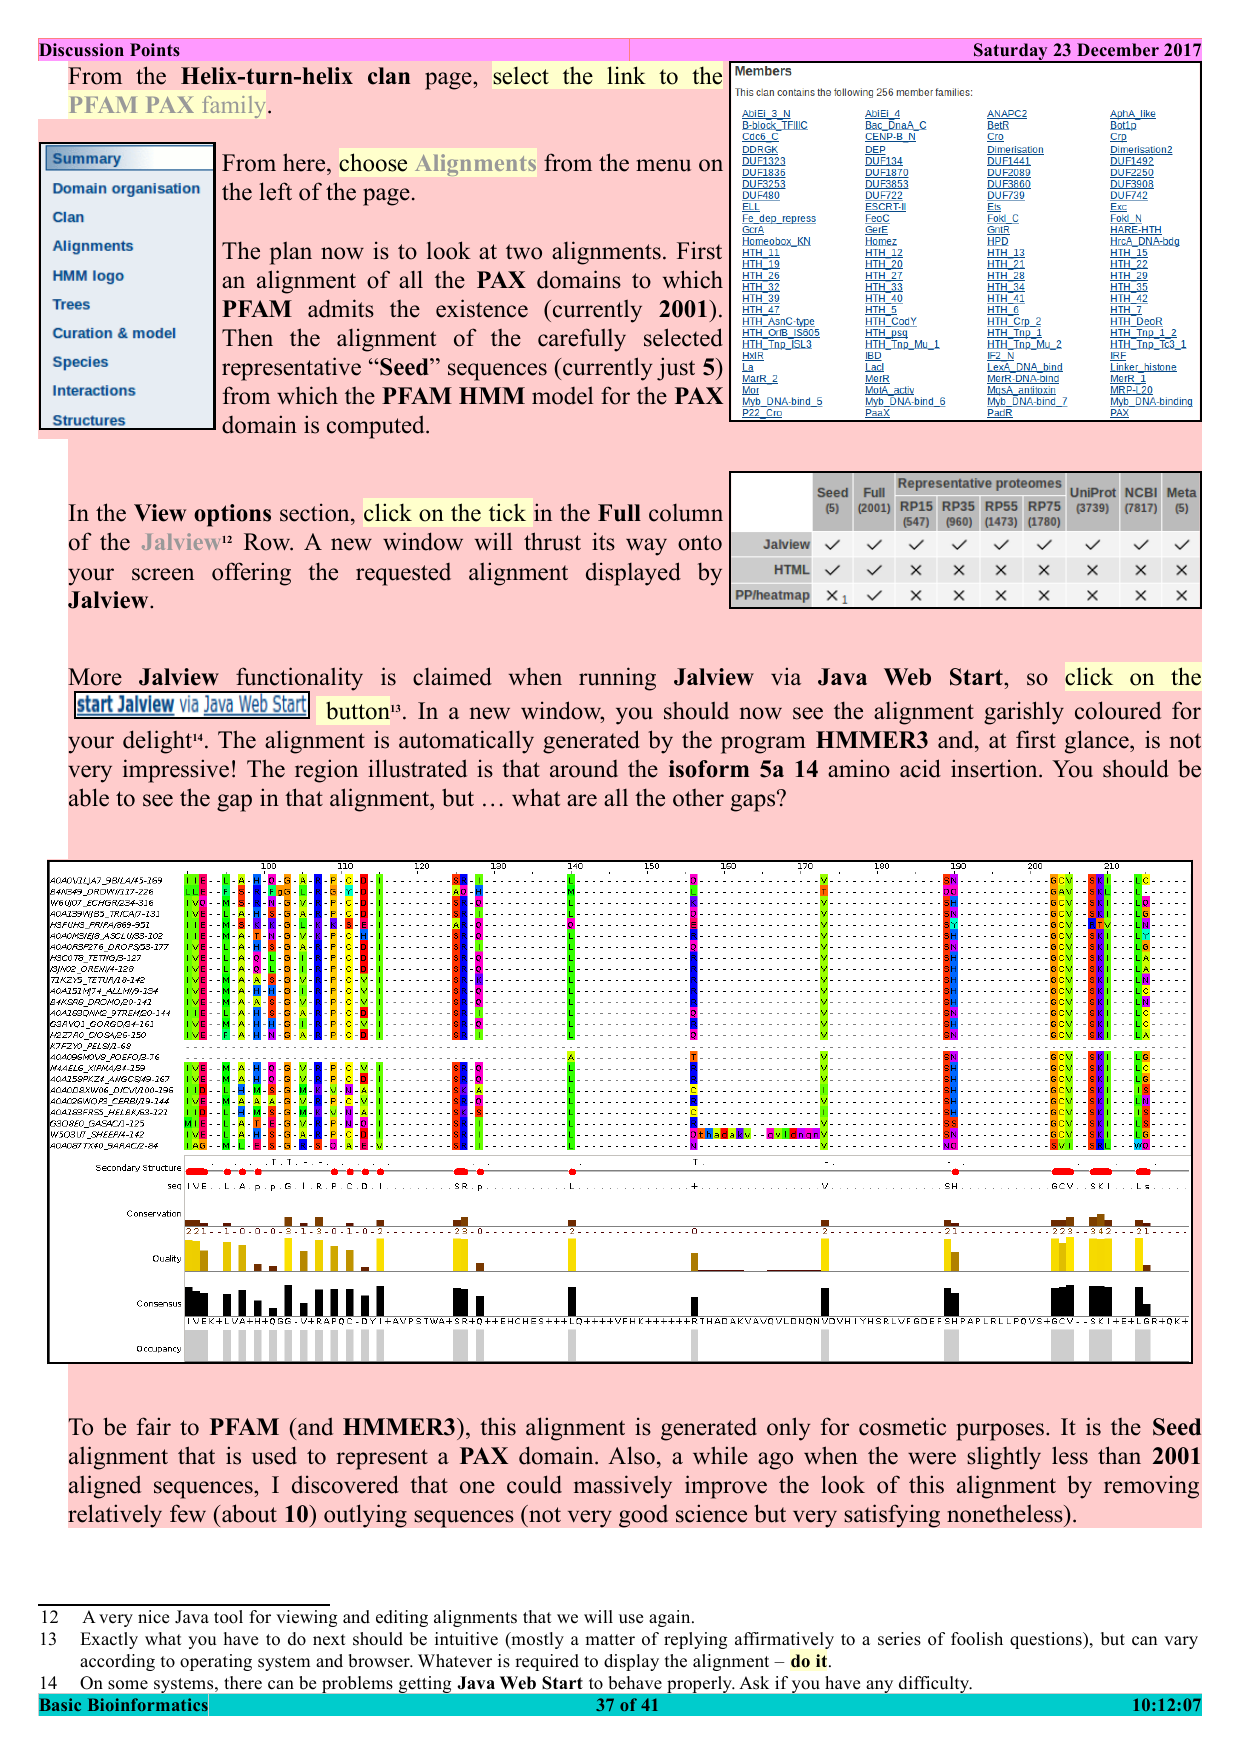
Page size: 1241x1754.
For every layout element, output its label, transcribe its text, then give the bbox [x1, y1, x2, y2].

text Exactly what you have to do next should be intuitive (mostly a matter of replying affirmatively to a series of foolish questions), but can vary according to operating system and browser. Whatever is required to display the alignment – do it. [38, 1627, 1202, 1671]
picture [731, 63, 1200, 420]
subtitle From the Helix-turn-helix clan page, select the link to the PFAM PAX family. [68, 61, 729, 119]
text The plan now is to look at two alignments. First an alignment of all the PAX domains to which PFAM admits the existence (currently 2001). Then the alignment of the carefully selected representative “Seed” sequences (currently just 5) from which the PFAM HMM model for the PAX domain is computed. [38, 236, 1202, 439]
picture [731, 473, 1200, 607]
picture [41, 144, 213, 428]
text To be fair to PFAM (and HMMER3), this alignment is generated only for cosmetic purposes. It is the Seed alignment that is used to represent a PAX domain. Also, a while ago when the were slightly less than 2001 aligned sequences, I discovered that one could massively improve the look of this alignment by removing relatively few (about 10) outlying sequences (not very good science but very satisfying nonetheless). [68, 1362, 1202, 1528]
text On some systems, there can be problems getting Java Web Start to behave properly. Ask if you have any difficulty. [38, 1671, 1202, 1693]
text More Jalview functionality is claimed when running Jalview via Java Web Start, so click on the button. In a new window, you should now see the alignment garishly coloured for your delight. The alignment is automatically generated by the program HMMER3 and, at first glance, is not very impressive! The region illustrated is that around the isoform 5a 14 amino acid insertion. You should be able to see the gap in that alignment, but … what are all the other gaps? [68, 662, 1202, 812]
text From here, choose Alignments from the menu on the left of the page. [216, 148, 729, 206]
picture [76, 693, 308, 717]
text A very nice Java tool for viewing and editing alignments that we will use again. [40, 1605, 1202, 1627]
picture [49, 862, 1191, 1362]
text In the View options section, click on the tick in the Full column of the Jalview Row. A new window will thrust its way onto your screen offering the requested alignment displayed by Jalview. [68, 498, 1202, 614]
